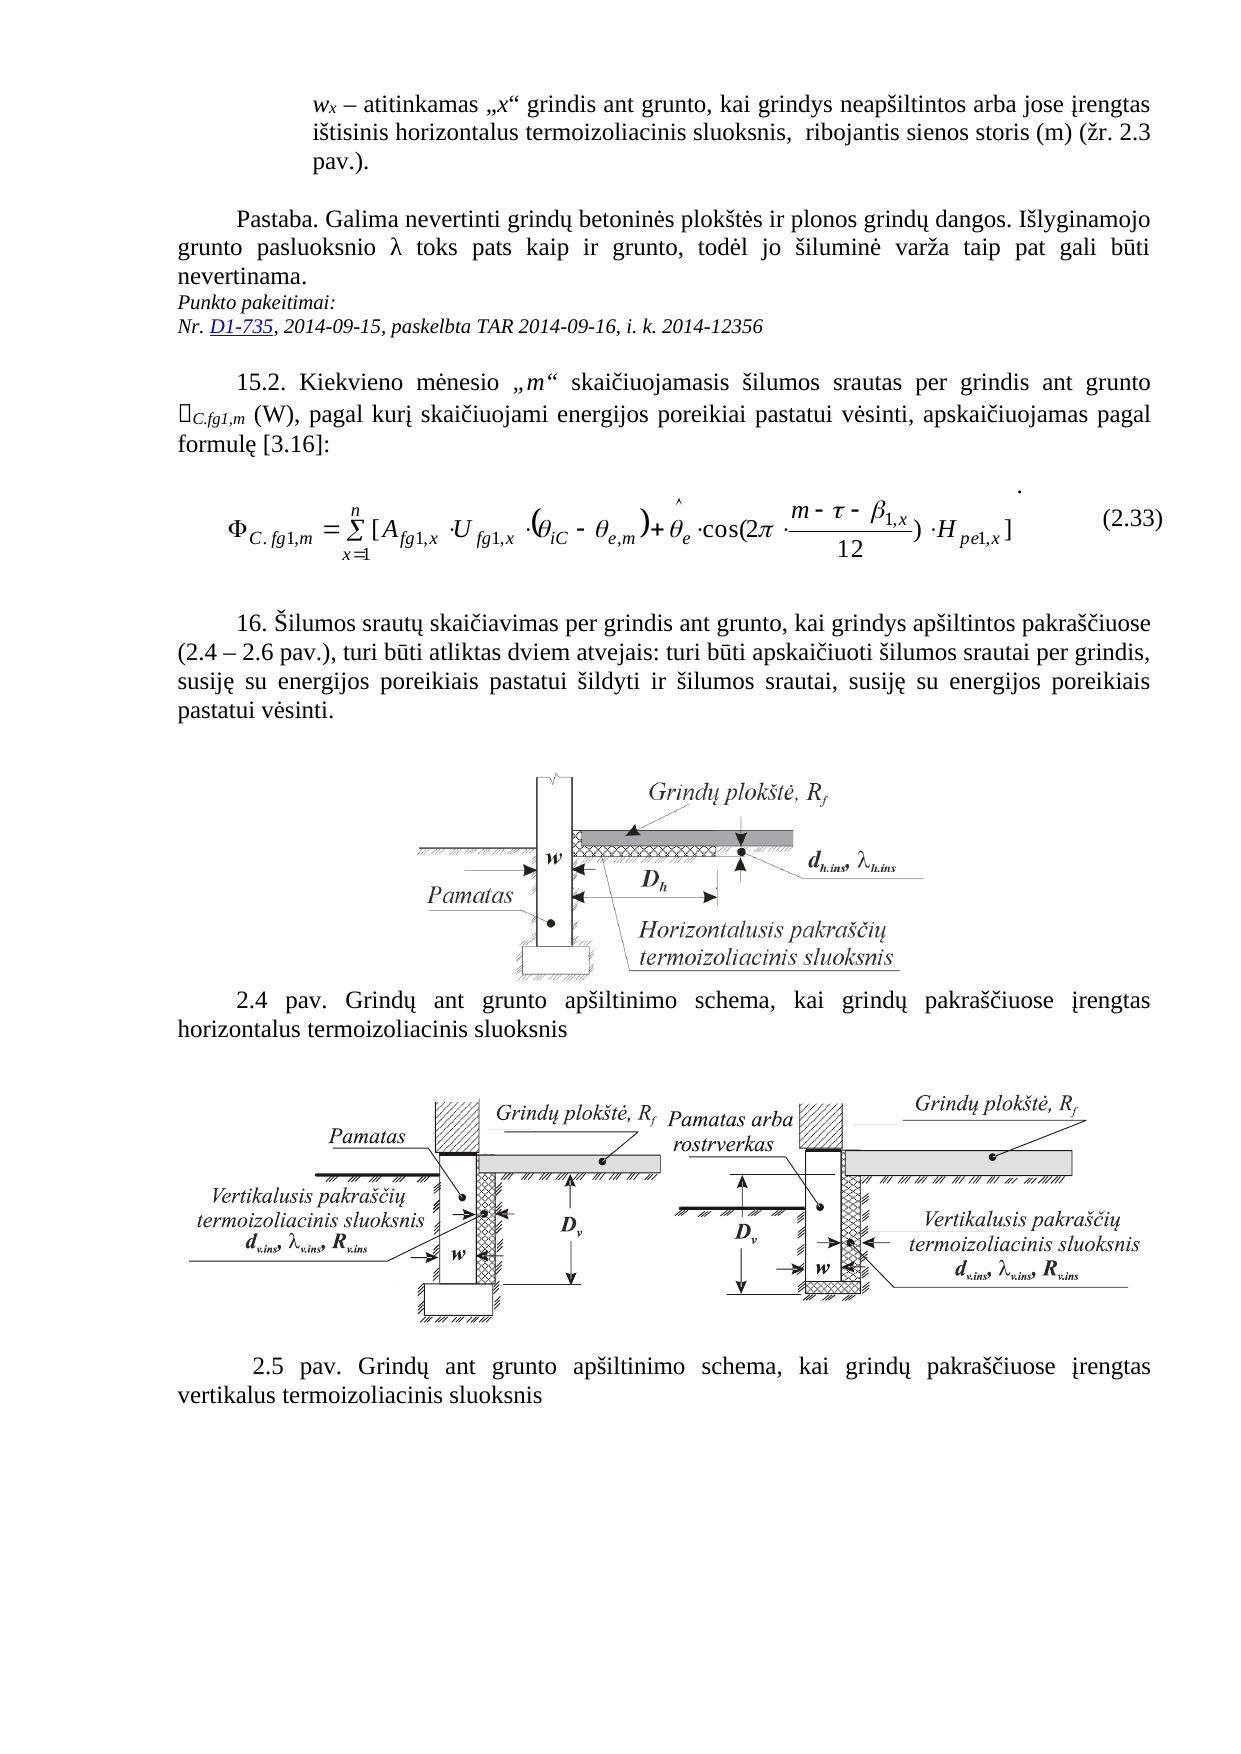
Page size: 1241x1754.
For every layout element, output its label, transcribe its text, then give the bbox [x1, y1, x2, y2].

text Punkto pakeitimai: [177, 290, 1152, 314]
table_header . [177, 458, 1069, 580]
text Nr. D1-735, 2014-09-15, paskelbta TAR 2014-09-16, i. k. 2014-12356 [177, 314, 1152, 338]
text 15.2. Kiekvieno mėnesio „m“ skaičiuojamasis šilumos srautas per grindis ant grunto C.fg1,m (W), pagal kurį skaičiuojami energijos poreikiai pastatui vėsinti, apskaičiuojamas pagal formulę [3.16]: [177, 367, 1152, 458]
text Pastaba. Galima nevertinti grindų betoninės plokštės ir plonos grindų dangos. Išlyginamojo grunto pasluoksnio λ toks pats kaip ir grunto, todėl jo šiluminė varža taip pat gali būti nevertinama. [177, 204, 1152, 290]
text 16. Šilumos srautų skaičiavimas per grindis ant grunto, kai grindys apšiltintos pakraščiuose (2.4 – 2.6 pav.), turi būti atliktas dviem atvejais: turi būti apskaičiuoti šilumos srautai per grindis, susiję su energijos poreikiais pastatui šildyti ir šilumos srautai, susiję su energijos poreikiais pastatui vėsinti. [177, 608, 1152, 723]
text 2.5 pav. Grindų ant grunto apšiltinimo schema, kai grindų pakraščiuose įrengtas vertikalus termoizoliacinis sluoksnis [177, 1351, 1152, 1409]
table_header (2.33) [1070, 458, 1174, 580]
text wx – atitinkamas „x“ grindis ant grunto, kai grindys neapšiltintos arba jose įrengtas ištisinis horizontalus termoizoliacinis sluoksnis, ribojantis sienos storis (m) (žr. 2.3 pav.). [312, 89, 1152, 175]
text 2.4 pav. Grindų ant grunto apšiltinimo schema, kai grindų pakraščiuose įrengtas horizontalus termoizoliacinis sluoksnis [177, 985, 1152, 1043]
